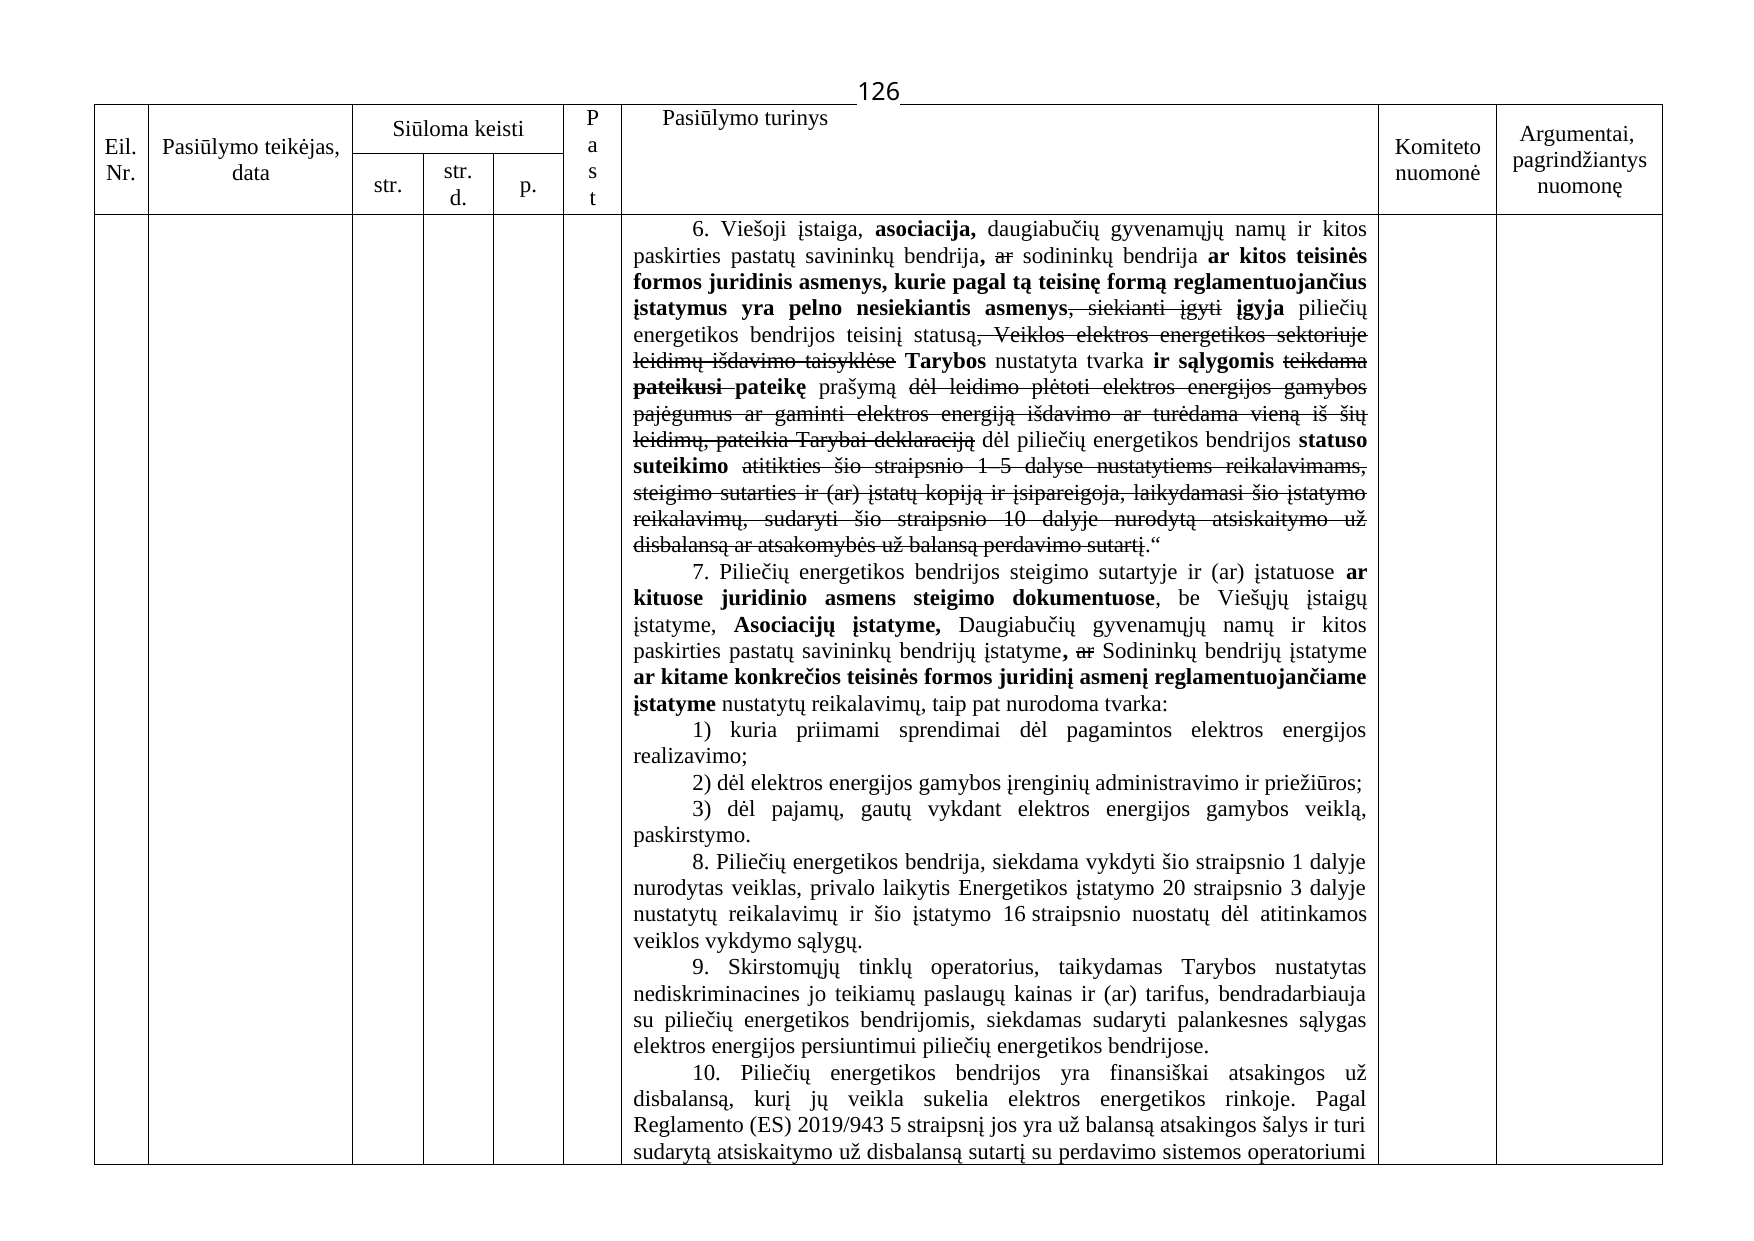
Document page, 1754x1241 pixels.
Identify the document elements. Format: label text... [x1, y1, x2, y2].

table_cell [424, 215, 493, 1164]
table_cell [1497, 215, 1662, 1164]
table_header Argumentai, pagrindžiantys nuomonę [1497, 105, 1662, 214]
table_cell 6. Viešoji įstaiga, asociacija, daugiabučių gyvenamųjų namų ir kitos paskirties pastatų savininkų bendrija, ar sodininkų bendrija ar kitos teisinės formos juridinis asmenys, kurie pagal tą teisinę formą reglamentuojančius įstatymus yra pelno nesiekiantis asmenys, siekianti įgyti įgyja piliečių energetikos bendrijos teisinį statusą, Veiklos elektros energetikos sektoriuje leidimų išdavimo taisyklėse Tarybos nustatyta tvarka ir sąlygomis teikdama pateikusi pateikę prašymą dėl leidimo plėtoti elektros energijos gamybos pajėgumus ar gaminti elektros energiją išdavimo ar turėdama vieną iš šių leidimų, pateikia Tarybai deklaraciją dėl piliečių energetikos bendrijos statuso suteikimo atitikties šio straipsnio 1–5 dalyse nustatytiems reikalavimams, steigimo sutarties ir (ar) įstatų kopiją ir įsipareigoja, laikydamasi šio įstatymo reikalavimų, sudaryti šio straipsnio 10 dalyje nurodytą atsiskaitymo už disbalansą ar atsakomybės už balansą perdavimo sutartį.“ 7. Piliečių energetikos bendrijos steigimo sutartyje ir (ar) įstatuose ar kituose juridinio asmens steigimo dokumentuose, be Viešųjų įstaigų įstatyme, Asociacijų įstatyme, Daugiabučių gyvenamųjų namų ir kitos paskirties pastatų savininkų bendrijų įstatyme, ar Sodininkų bendrijų įstatyme ar kitame konkrečios teisinės formos juridinį asmenį reglamentuojančiame įstatyme nustatytų reikalavimų, taip pat nurodoma tvarka: 1) kuria priimami sprendimai dėl pagamintos elektros energijos realizavimo; 2) dėl elektros energijos gamybos įrenginių administravimo ir priežiūros; 3) dėl pajamų, gautų vykdant elektros energijos gamybos veiklą, paskirstymo. 8. Piliečių energetikos bendrija, siekdama vykdyti šio straipsnio 1 dalyje nurodytas veiklas, privalo laikytis Energetikos įstatymo 20 straipsnio 3 dalyje nustatytų reikalavimų ir šio įstatymo 16 straipsnio nuostatų dėl atitinkamos veiklos vykdymo sąlygų. 9. Skirstomųjų tinklų operatorius, taikydamas Tarybos nustatytas nediskriminacines jo teikiamų paslaugų kainas ir (ar) tarifus, bendradarbiauja su piliečių energetikos bendrijomis, siekdamas sudaryti palankesnes sąlygas elektros energijos persiuntimui piliečių energetikos bendrijose. 10. Piliečių energetikos bendrijos yra finansiškai atsakingos už disbalansą, kurį jų veikla sukelia elektros energetikos rinkoje. Pagal Reglamento (ES) 2019/943 5 straipsnį jos yra už balansą atsakingos šalys ir turi sudarytą atsiskaitymo už disbalansą sutartį su perdavimo sistemos operatoriumi [622, 215, 1378, 1164]
table_header Pastabos [564, 105, 621, 214]
table_cell str. d. [424, 154, 493, 214]
table_header Komiteto nuomonė [1379, 105, 1496, 214]
table_header Pasiūlymo turinys [622, 105, 1378, 214]
table_header Eil. Nr. [95, 105, 148, 214]
table_header Pasiūlymo teikėjas, data [149, 105, 352, 214]
table_cell str. [353, 154, 423, 214]
table_cell [564, 215, 621, 1164]
table_header Siūloma keisti [353, 105, 563, 153]
table_cell p. [494, 154, 563, 214]
table_cell [353, 215, 423, 1164]
table_cell [95, 215, 148, 1164]
table_cell [494, 215, 563, 1164]
table_cell [1379, 215, 1496, 1164]
table_cell [149, 215, 352, 1164]
